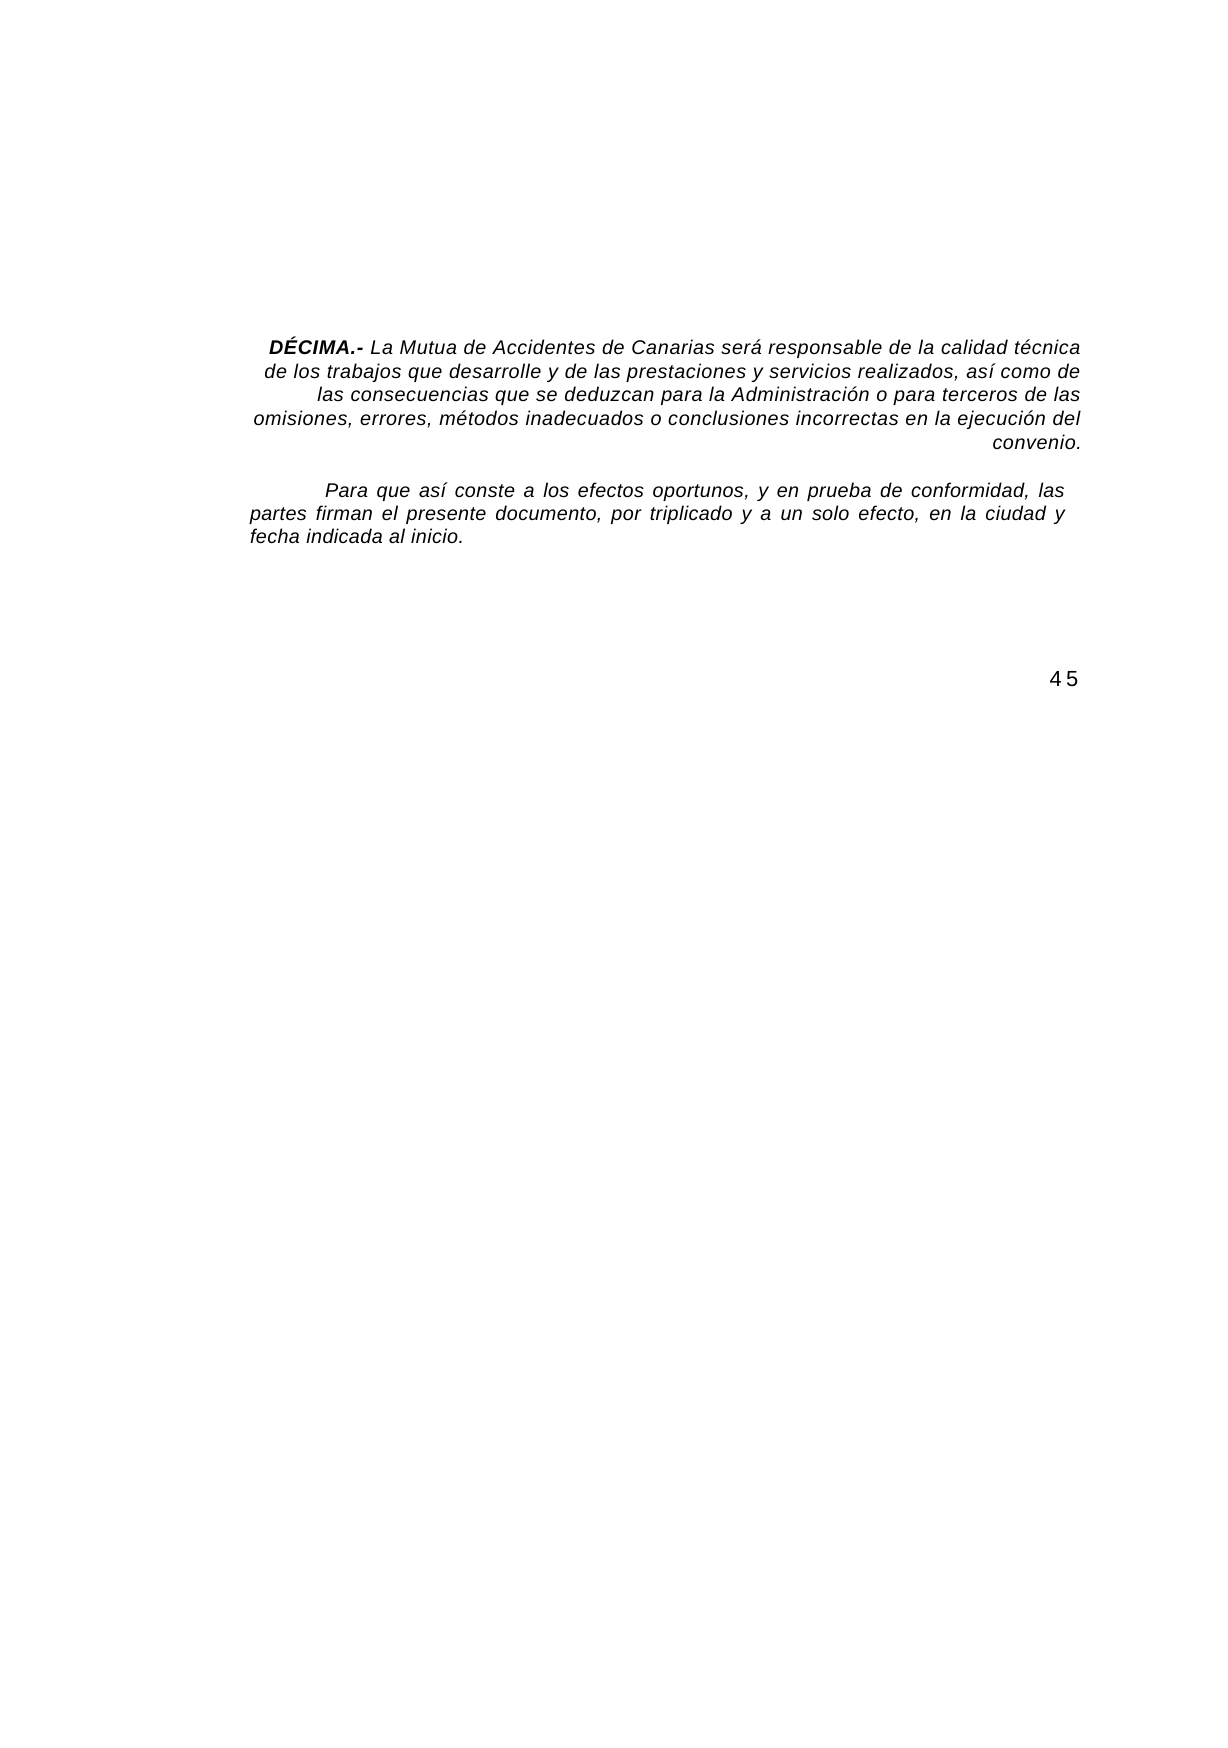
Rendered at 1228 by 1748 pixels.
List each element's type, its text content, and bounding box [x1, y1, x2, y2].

text 45 [167, 666, 1078, 692]
text DÉCIMA.- La Mutua de Accidentes de Canarias será responsable de la calidad técnica de los trabajos que desarrolle y de las prestaciones y servicios realizados, así como de las consecuencias que se deduzcan para la Administración o para terceros de las omisiones, errores, métodos inadecuados o conclusiones incorrectas en la ejecución del convenio. [250, 335, 1082, 454]
text Para que así conste a los efectos oportunos, y en prueba de conformidad, las partes firman el presente documento, por triplicado y a un solo efecto, en la ciudad y fecha indicada al inicio. [250, 479, 1067, 548]
